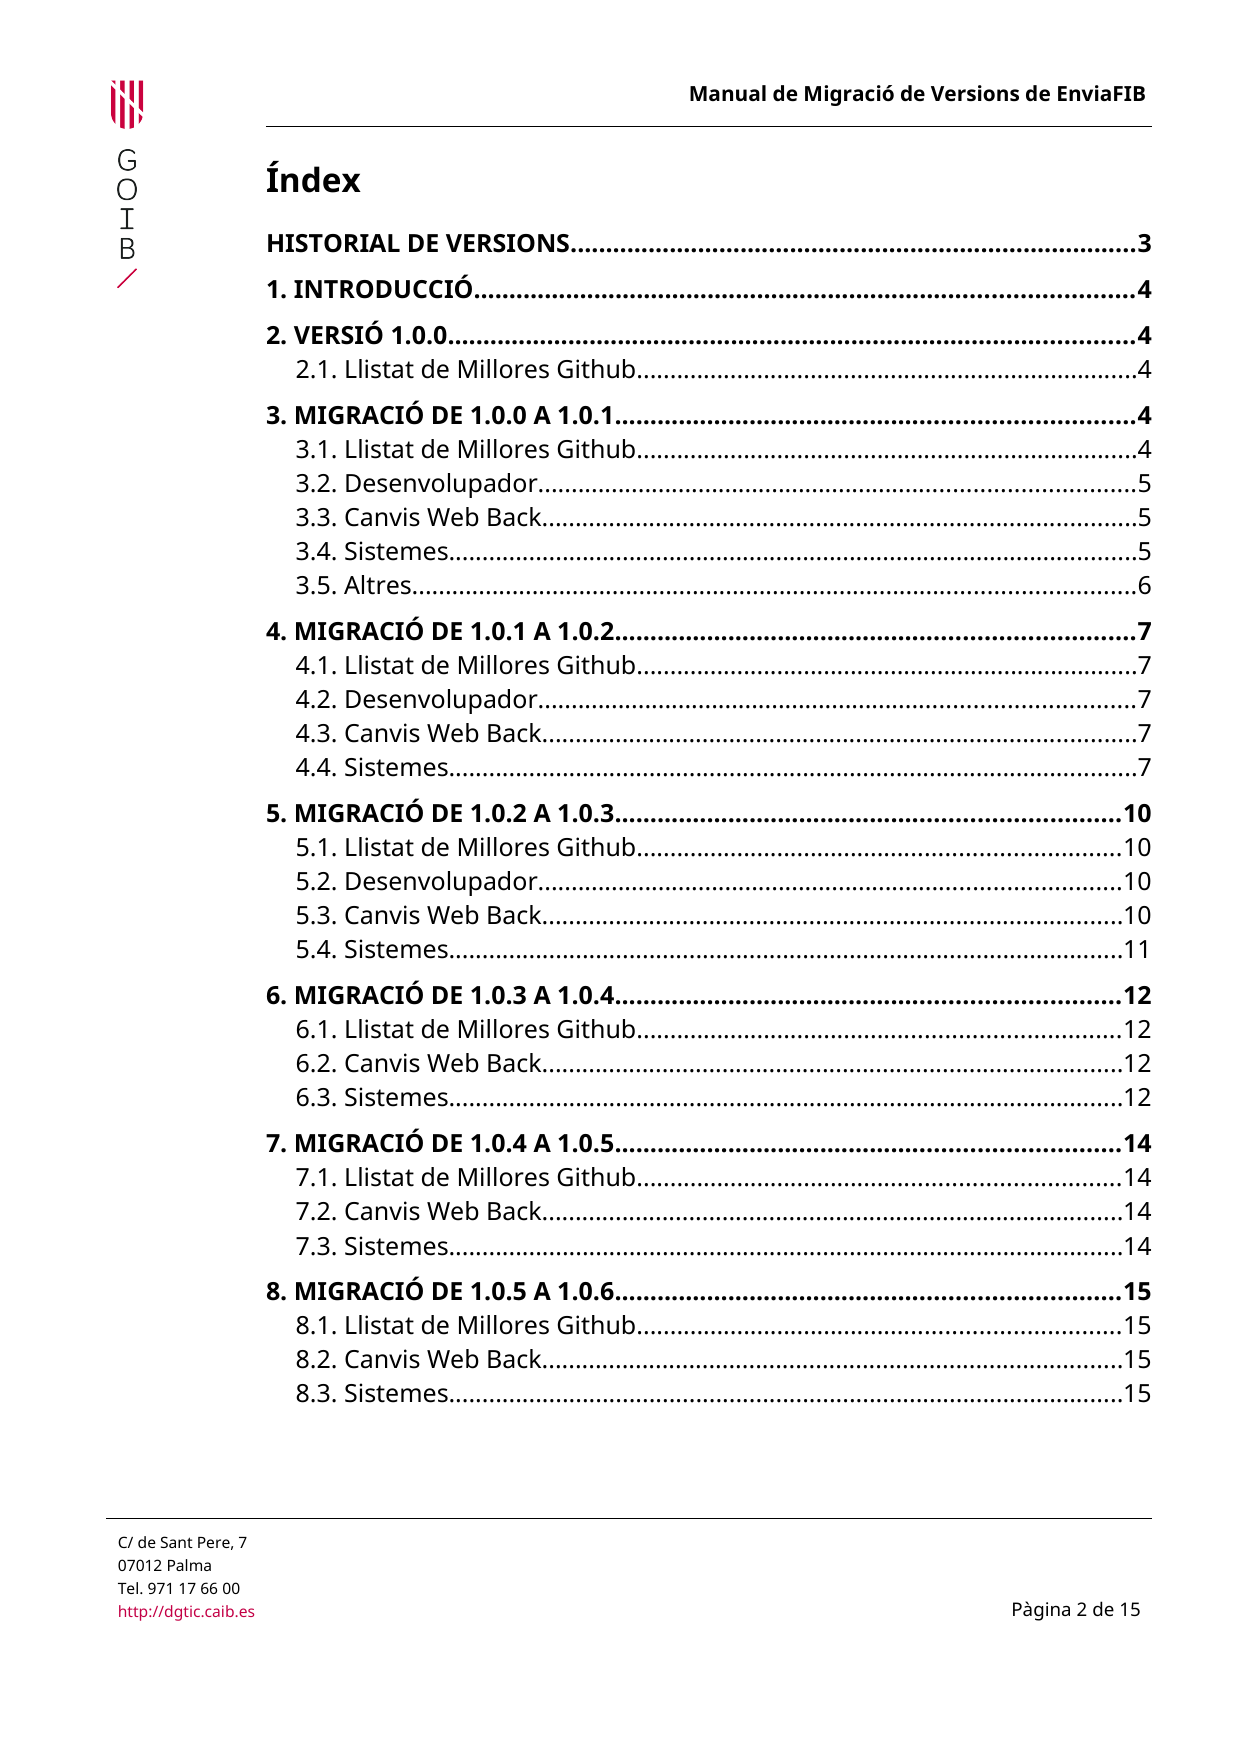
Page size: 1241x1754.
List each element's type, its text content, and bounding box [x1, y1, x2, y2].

text 3.1. Llistat de Millores Github 4 [295, 432, 1152, 466]
text 8.3. Sistemes 15 [295, 1376, 1152, 1410]
text 3. Migració de 1.0.0 a 1.0.1 4 [266, 398, 1152, 432]
text 5.4. Sistemes 11 [295, 932, 1152, 966]
text 4.2. Desenvolupador 7 [295, 682, 1152, 716]
text 5.2. Desenvolupador 10 [295, 864, 1152, 898]
text 4.3. Canvis Web Back 7 [295, 716, 1152, 750]
text 2.1. Llistat de Millores Github 4 [295, 352, 1152, 386]
text 5. Migració de 1.0.2 a 1.0.3 10 [266, 796, 1152, 830]
text 3.3. Canvis Web Back 5 [295, 500, 1152, 534]
text 8. Migració de 1.0.5 a 1.0.6 15 [266, 1274, 1152, 1308]
text 5.1. Llistat de Millores Github 10 [295, 830, 1152, 864]
text 2. Versió 1.0.0 4 [266, 318, 1152, 352]
text 4.4. Sistemes 7 [295, 750, 1152, 784]
text 6.3. Sistemes 12 [295, 1080, 1152, 1114]
text 6.2. Canvis Web Back 12 [295, 1046, 1152, 1080]
text 7. Migració de 1.0.4 a 1.0.5 14 [266, 1126, 1152, 1160]
text 1. Introducció 4 [266, 272, 1152, 306]
text 7.3. Sistemes 14 [295, 1228, 1152, 1262]
text 5.3. Canvis Web Back 10 [295, 898, 1152, 932]
text 3.4. Sistemes 5 [295, 534, 1152, 568]
subtitle Índex [266, 156, 1152, 202]
text Historial de versions 3 [266, 226, 1152, 260]
text 8.1. Llistat de Millores Github 15 [295, 1308, 1152, 1342]
text 8.2. Canvis Web Back 15 [295, 1342, 1152, 1376]
text 7.2. Canvis Web Back 14 [295, 1194, 1152, 1228]
text 4. Migració de 1.0.1 a 1.0.2 7 [266, 614, 1152, 648]
picture [82, 57, 172, 319]
text 3.5. Altres 6 [295, 568, 1152, 602]
text 6.1. Llistat de Millores Github 12 [295, 1012, 1152, 1046]
text 6. Migració de 1.0.3 a 1.0.4 12 [266, 978, 1152, 1012]
text 4.1. Llistat de Millores Github 7 [295, 648, 1152, 682]
text 7.1. Llistat de Millores Github 14 [295, 1160, 1152, 1194]
text 3.2. Desenvolupador 5 [295, 466, 1152, 500]
